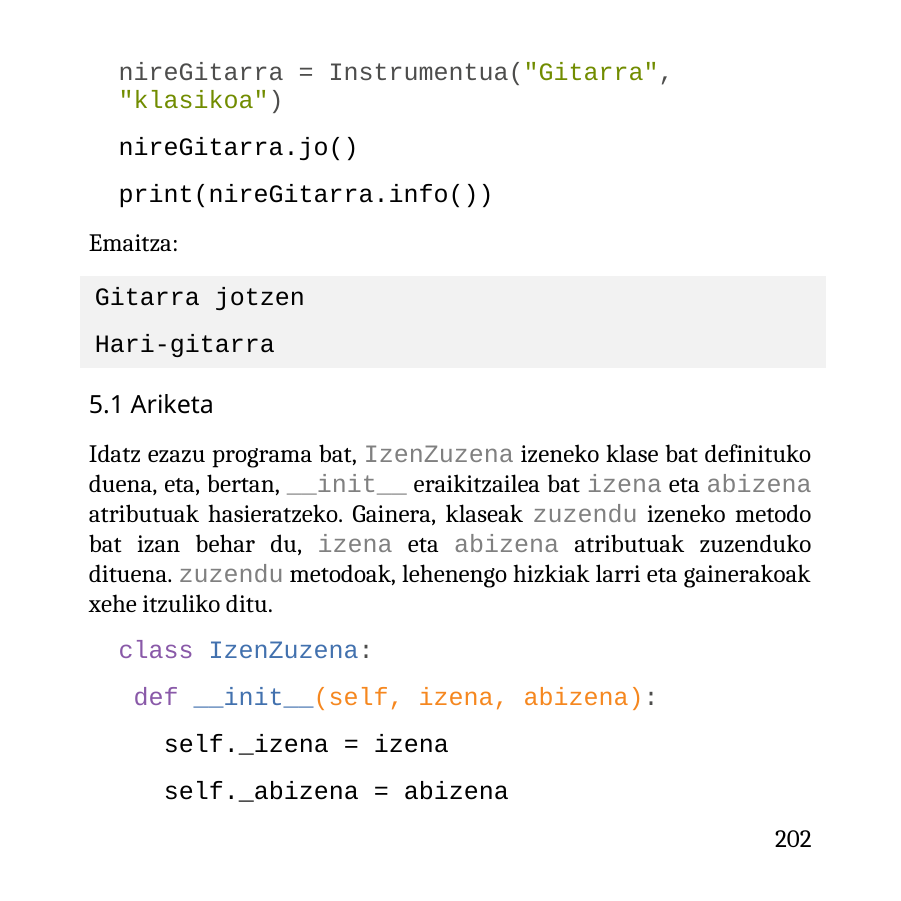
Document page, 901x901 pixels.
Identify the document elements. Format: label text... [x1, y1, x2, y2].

text self._abizena = abizena [118, 778, 811, 807]
text Idatz ezazu programa bat, IzenZuzena izeneko klase bat definituko duena, eta, bertan, __init__ eraikitzailea bat izena eta abizena atributuak hasieratzeko. Gainera, klaseak zuzendu izeneko metodo bat izan behar du, izena eta abizena atributuak zuzenduko dituena. zuzendu metodoak, lehenengo hizkiak larri eta gainerakoak xehe itzuliko ditu. [89, 440, 811, 618]
text print(nireGitarra.info()) [118, 182, 811, 210]
text Emaitza: [89, 229, 811, 257]
text Gitarra jotzen [86, 283, 820, 313]
text class IzenZuzena: [118, 637, 811, 666]
text nireGitarra.jo() [118, 134, 811, 163]
text def __init__(self, izena, abizena): [118, 684, 811, 713]
text self._izena = izena [118, 731, 811, 760]
text 5.1 Ariketa [89, 387, 811, 421]
text nireGitarra = Instrumentua("Gitarra", "klasikoa") [118, 59, 811, 116]
text Hari-gitarra [86, 323, 820, 362]
